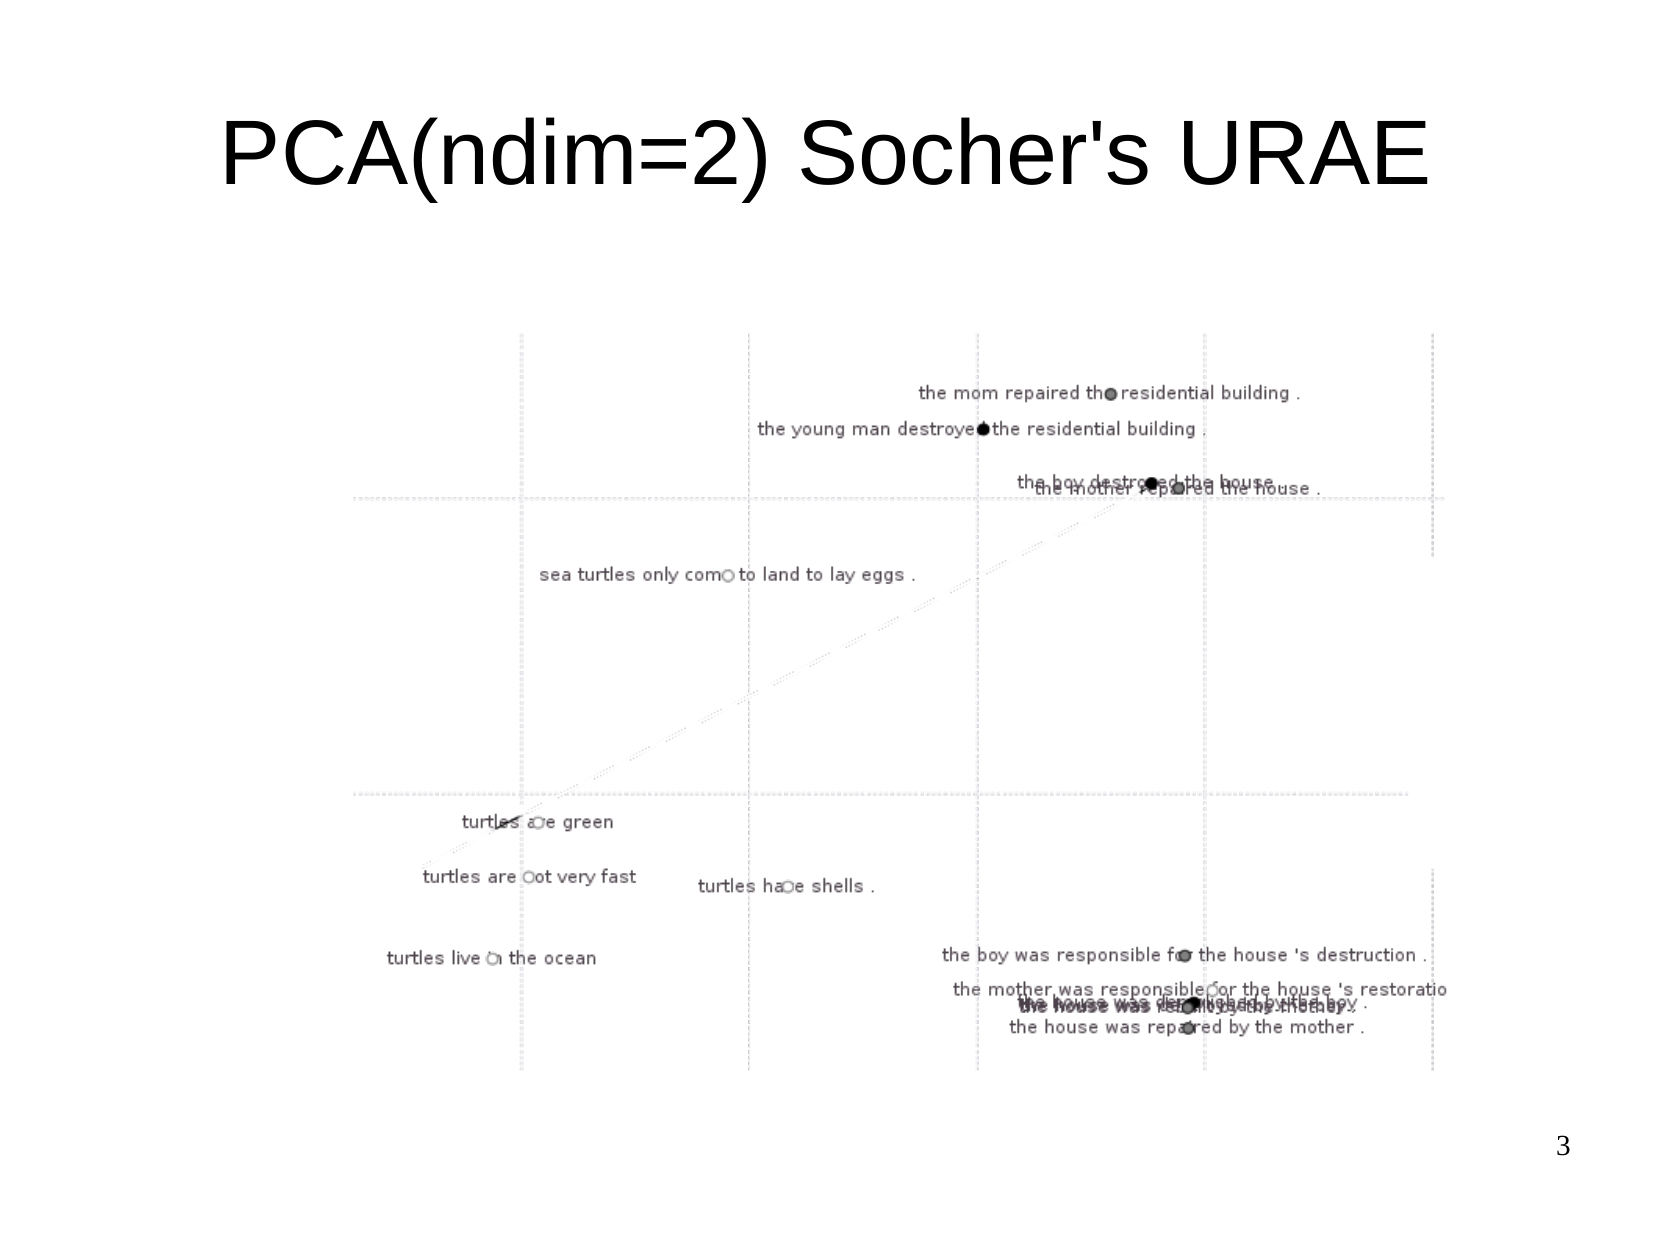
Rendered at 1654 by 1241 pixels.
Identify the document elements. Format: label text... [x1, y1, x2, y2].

picture [353, 332, 1476, 1085]
title PCA(ndim=2) Socher's URAE [82, 49, 1571, 257]
